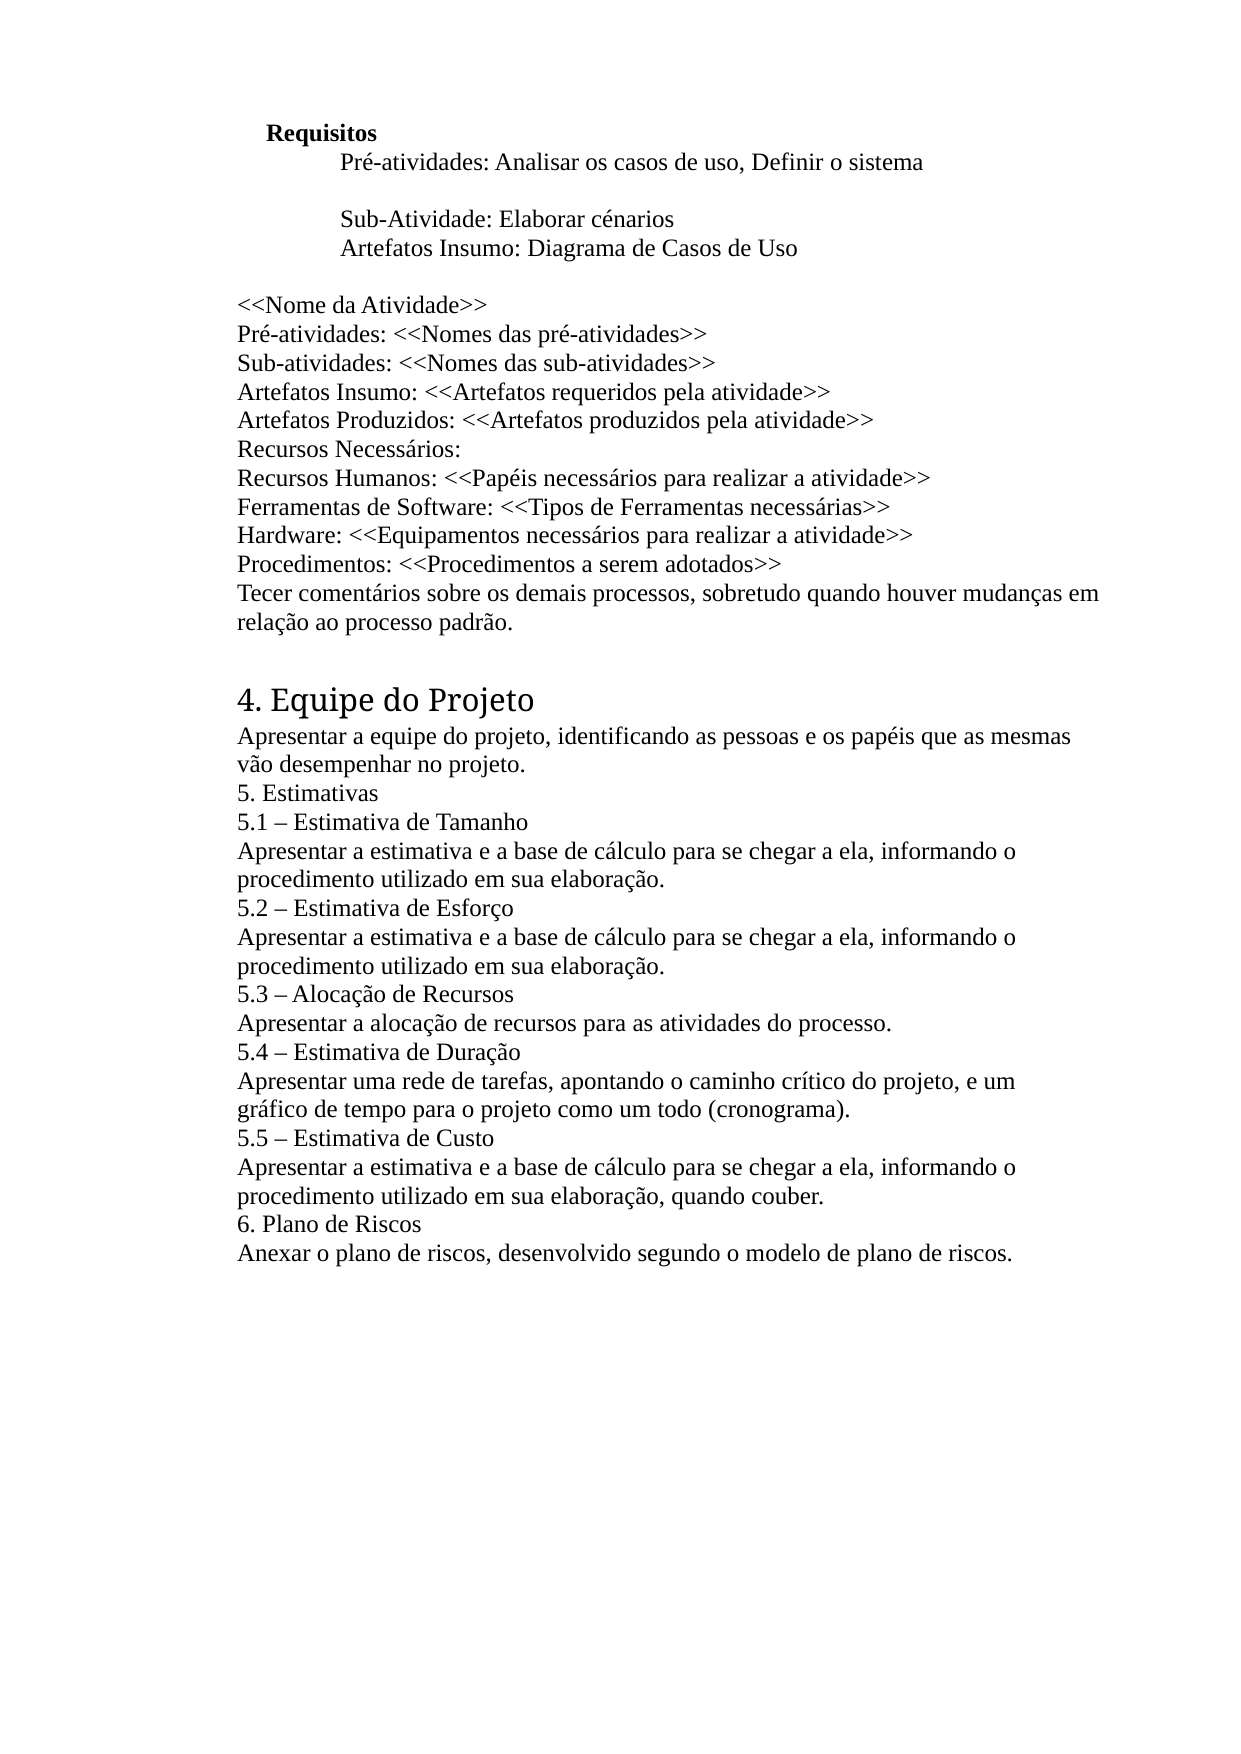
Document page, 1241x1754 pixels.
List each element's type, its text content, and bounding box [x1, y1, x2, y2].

text Requisitos [118, 118, 1122, 147]
text 5.3 – Alocação de Recursos [118, 979, 1122, 1008]
text Anexar o plano de riscos, desenvolvido segundo o modelo de plano de riscos. [118, 1238, 1122, 1267]
text Apresentar a estimativa e a base de cálculo para se chegar a ela, informando o [118, 1152, 1122, 1181]
text Recursos Necessários: [118, 434, 1122, 463]
text Tecer comentários sobre os demais processos, sobretudo quando houver mudanças em [118, 578, 1122, 607]
text procedimento utilizado em sua elaboração, quando couber. [118, 1181, 1122, 1209]
text procedimento utilizado em sua elaboração. [118, 864, 1122, 893]
text Apresentar a alocação de recursos para as atividades do processo. [118, 1008, 1122, 1037]
text Sub-Atividade: Elaborar cénarios [118, 204, 1122, 233]
text Recursos Humanos: <<Papéis necessários para realizar a atividade>> [118, 463, 1122, 492]
text vão desempenhar no projeto. [118, 749, 1122, 778]
text Pré-atividades: Analisar os casos de uso, Definir o sistema [118, 147, 1122, 176]
text Hardware: <<Equipamentos necessários para realizar a atividade>> [118, 521, 1122, 549]
text 5.5 – Estimativa de Custo [118, 1123, 1122, 1152]
text Apresentar uma rede de tarefas, apontando o caminho crítico do projeto, e um [118, 1066, 1122, 1094]
text 6. Plano de Riscos [118, 1209, 1122, 1238]
text Artefatos Produzidos: <<Artefatos produzidos pela atividade>> [118, 406, 1122, 434]
text Artefatos Insumo: <<Artefatos requeridos pela atividade>> [118, 377, 1122, 406]
text <<Nome da Atividade>> [118, 291, 1122, 319]
text 5.2 – Estimativa de Esforço [118, 893, 1122, 922]
text procedimento utilizado em sua elaboração. [118, 951, 1122, 979]
text Apresentar a estimativa e a base de cálculo para se chegar a ela, informando o [118, 922, 1122, 951]
text 4. Equipe do Projeto [118, 678, 1122, 721]
text Artefatos Insumo: Diagrama de Casos de Uso [118, 233, 1122, 262]
text 5.4 – Estimativa de Duração [118, 1037, 1122, 1066]
text 5.1 – Estimativa de Tamanho [118, 807, 1122, 836]
text Ferramentas de Software: <<Tipos de Ferramentas necessárias>> [118, 492, 1122, 521]
text Procedimentos: <<Procedimentos a serem adotados>> [118, 549, 1122, 578]
text Sub-atividades: <<Nomes das sub-atividades>> [118, 348, 1122, 377]
text gráfico de tempo para o projeto como um todo (cronograma). [118, 1094, 1122, 1123]
text Apresentar a estimativa e a base de cálculo para se chegar a ela, informando o [118, 836, 1122, 864]
text 5. Estimativas [118, 778, 1122, 807]
text relação ao processo padrão. [118, 607, 1122, 636]
text Pré-atividades: <<Nomes das pré-atividades>> [118, 319, 1122, 348]
text Apresentar a equipe do projeto, identificando as pessoas e os papéis que as mesmas [118, 721, 1122, 749]
